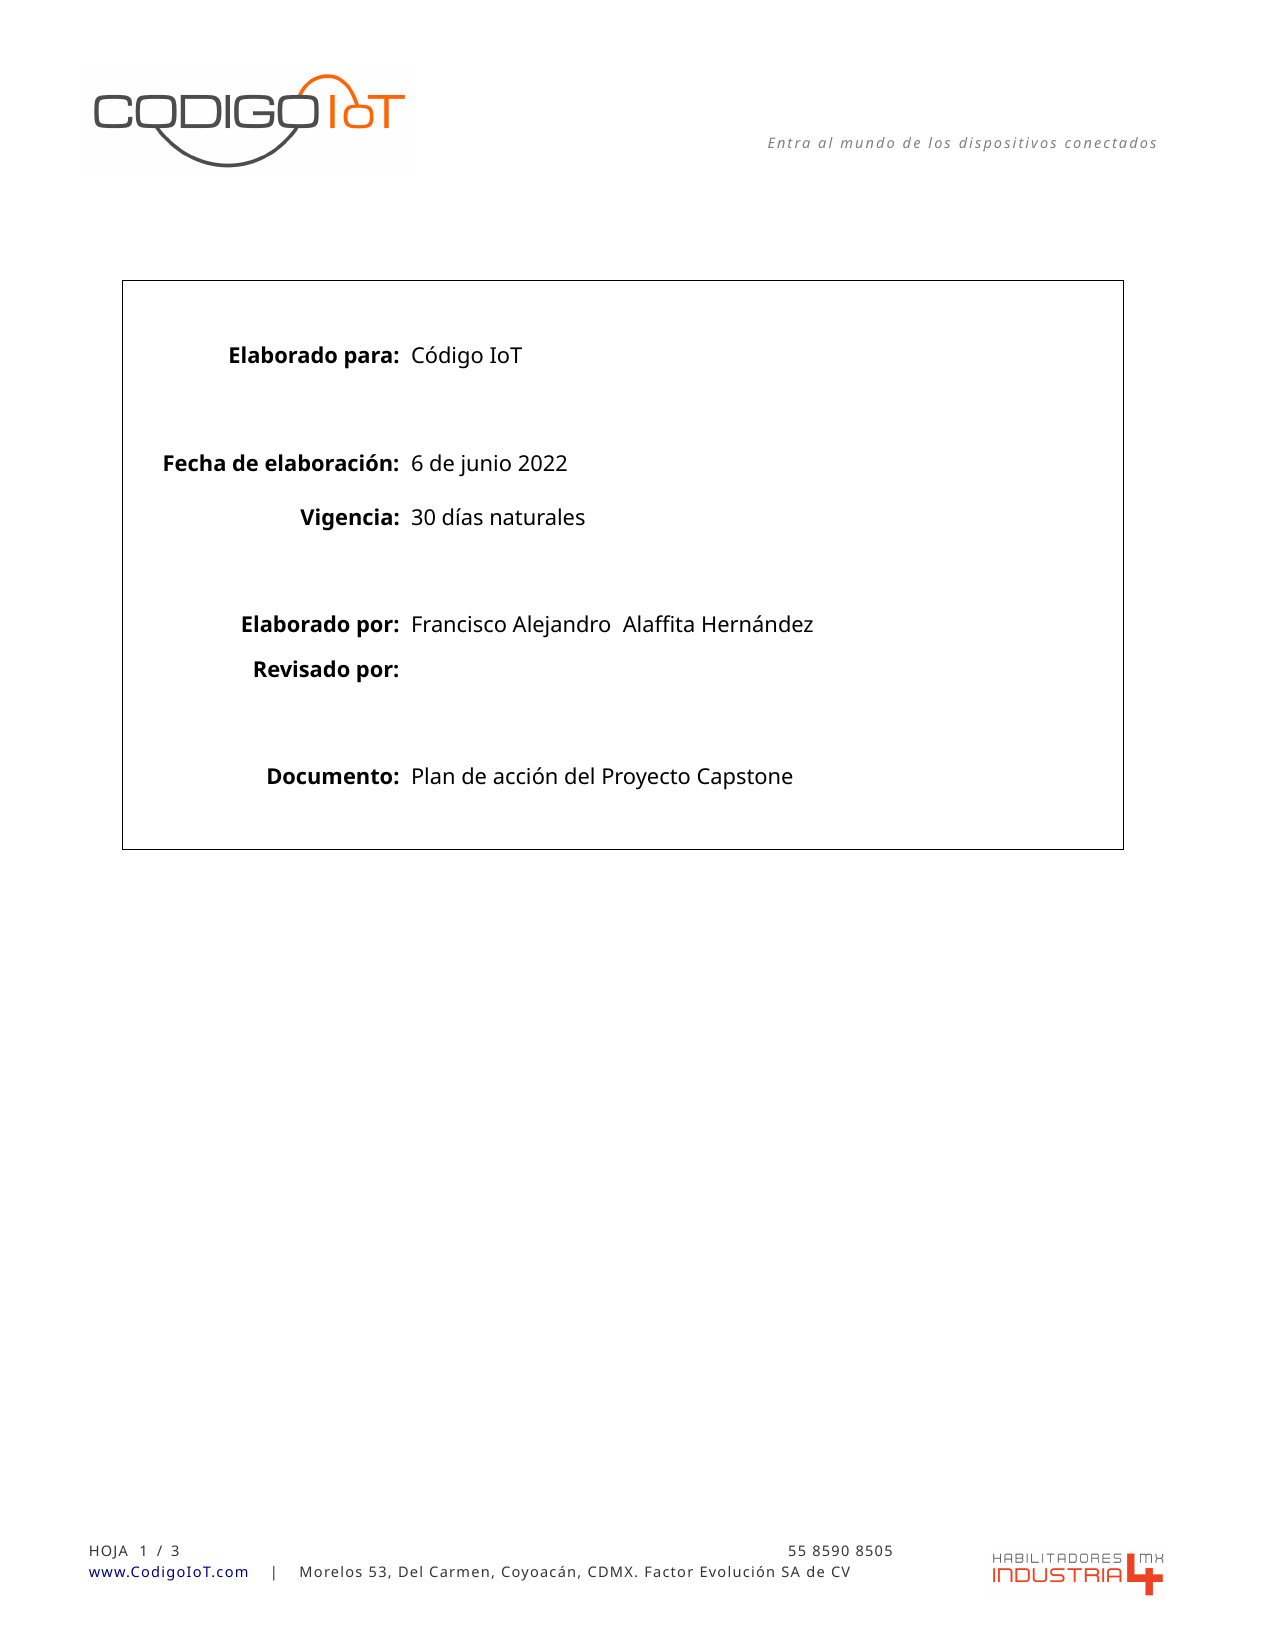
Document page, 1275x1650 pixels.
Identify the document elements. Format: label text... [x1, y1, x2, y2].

table_cell Vigencia: [123, 496, 405, 550]
table_cell Francisco Alejandro Alaffita Hernández [405, 604, 1123, 702]
table_cell Documento: [123, 756, 405, 809]
table_cell [405, 702, 1123, 756]
table_cell Plan de acción del Proyecto Capstone [405, 756, 1123, 809]
picture [84, 67, 415, 173]
table_cell Código IoT [405, 335, 1123, 388]
table_cell 6 de junio 2022 [405, 442, 1123, 496]
table_header [123, 213, 1123, 280]
table_cell 30 días naturales [405, 496, 1123, 550]
table_cell [405, 550, 1123, 603]
table_cell [123, 702, 405, 756]
table_cell [123, 281, 1123, 335]
picture [989, 1549, 1169, 1600]
table_cell [123, 550, 405, 603]
table_cell Fecha de elaboración: [123, 442, 405, 496]
table_cell [123, 809, 1123, 849]
table_cell Elaborado para: [123, 335, 405, 388]
table_cell [123, 389, 405, 442]
table_cell Elaborado por: Revisado por: [123, 604, 405, 702]
table_cell [405, 389, 1123, 442]
